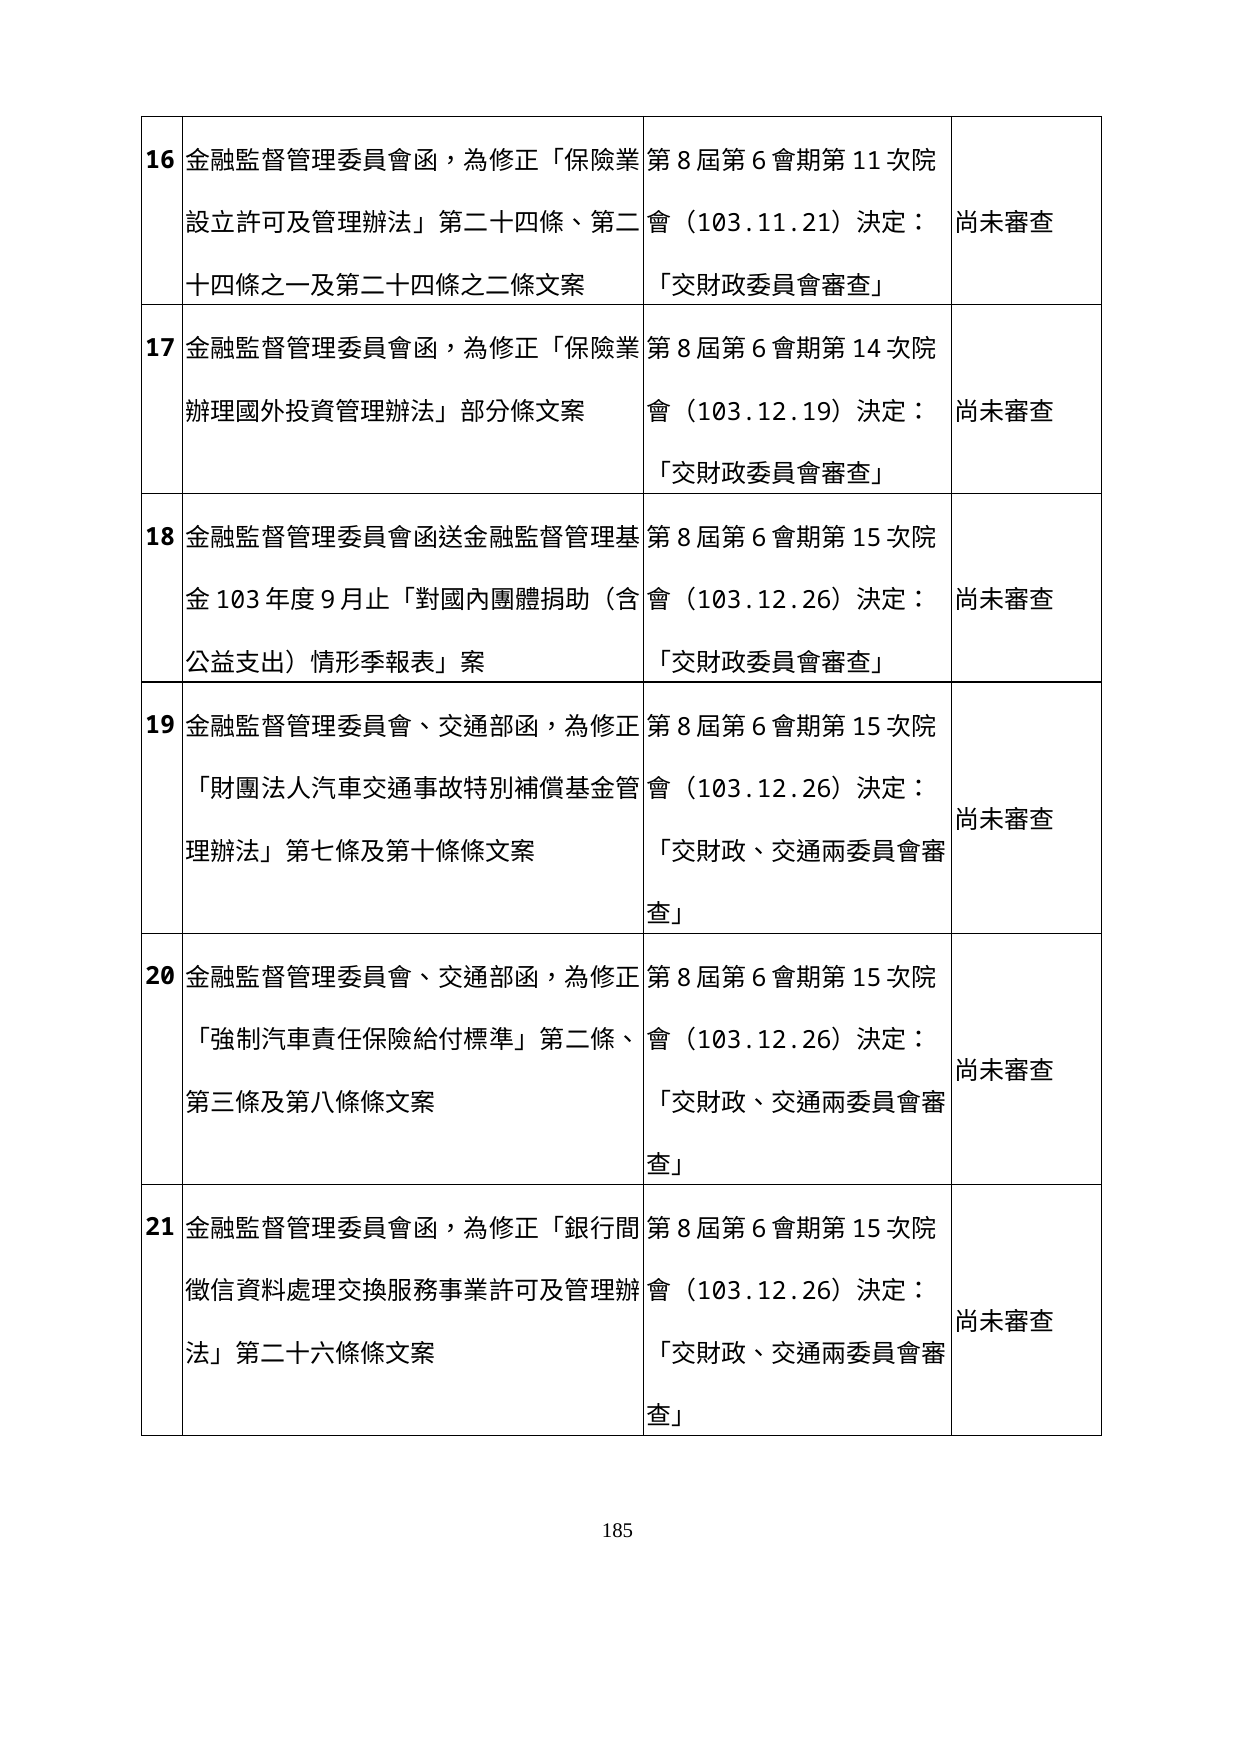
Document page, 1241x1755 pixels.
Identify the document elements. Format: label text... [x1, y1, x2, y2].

table_cell [142, 305, 182, 493]
table_cell [142, 117, 182, 304]
table_cell 第8屆第6會期第15次院會（103.12.26）決定：「交財政、交通兩委員會審查」 [644, 934, 951, 1183]
table_cell 尚未審查 [952, 683, 1101, 932]
table_cell [142, 494, 182, 681]
table_cell 第8屆第6會期第11次院會（103.11.21）決定：「交財政委員會審查」 [644, 117, 951, 304]
table_cell 金融監督管理委員會、交通部函，為修正「強制汽車責任保險給付標準」第二條、第三條及第八條條文案 [183, 934, 643, 1183]
table_cell 尚未審查 [952, 934, 1101, 1183]
table_cell [142, 683, 182, 932]
table_cell 金融監督管理委員會函，為修正「保險業辦理國外投資管理辦法」部分條文案 [183, 305, 643, 493]
table_cell 金融監督管理委員會函，為修正「銀行間徵信資料處理交換服務事業許可及管理辦法」第二十六條條文案 [183, 1185, 643, 1434]
table_cell 尚未審查 [952, 305, 1101, 493]
table_cell 第8屆第6會期第14次院會（103.12.19）決定：「交財政委員會審查」 [644, 305, 951, 493]
table_cell 第8屆第6會期第15次院會（103.12.26）決定：「交財政委員會審查」 [644, 494, 951, 681]
table_cell 金融監督管理委員會函送金融監督管理基金103年度9月止「對國內團體捐助（含公益支出）情形季報表」案 [183, 494, 643, 681]
table_cell 尚未審查 [952, 117, 1101, 304]
table_cell 第8屆第6會期第15次院會（103.12.26）決定：「交財政、交通兩委員會審查」 [644, 683, 951, 932]
table_cell 第8屆第6會期第15次院會（103.12.26）決定：「交財政、交通兩委員會審查」 [644, 1185, 951, 1434]
table_cell [142, 934, 182, 1183]
table_cell 尚未審查 [952, 494, 1101, 681]
table_cell [142, 1185, 182, 1434]
table_cell 金融監督管理委員會、交通部函，為修正「財團法人汽車交通事故特別補償基金管理辦法」第七條及第十條條文案 [183, 683, 643, 932]
table_cell 金融監督管理委員會函，為修正「保險業設立許可及管理辦法」第二十四條、第二十四條之一及第二十四條之二條文案 [183, 117, 643, 304]
table_cell 尚未審查 [952, 1185, 1101, 1434]
